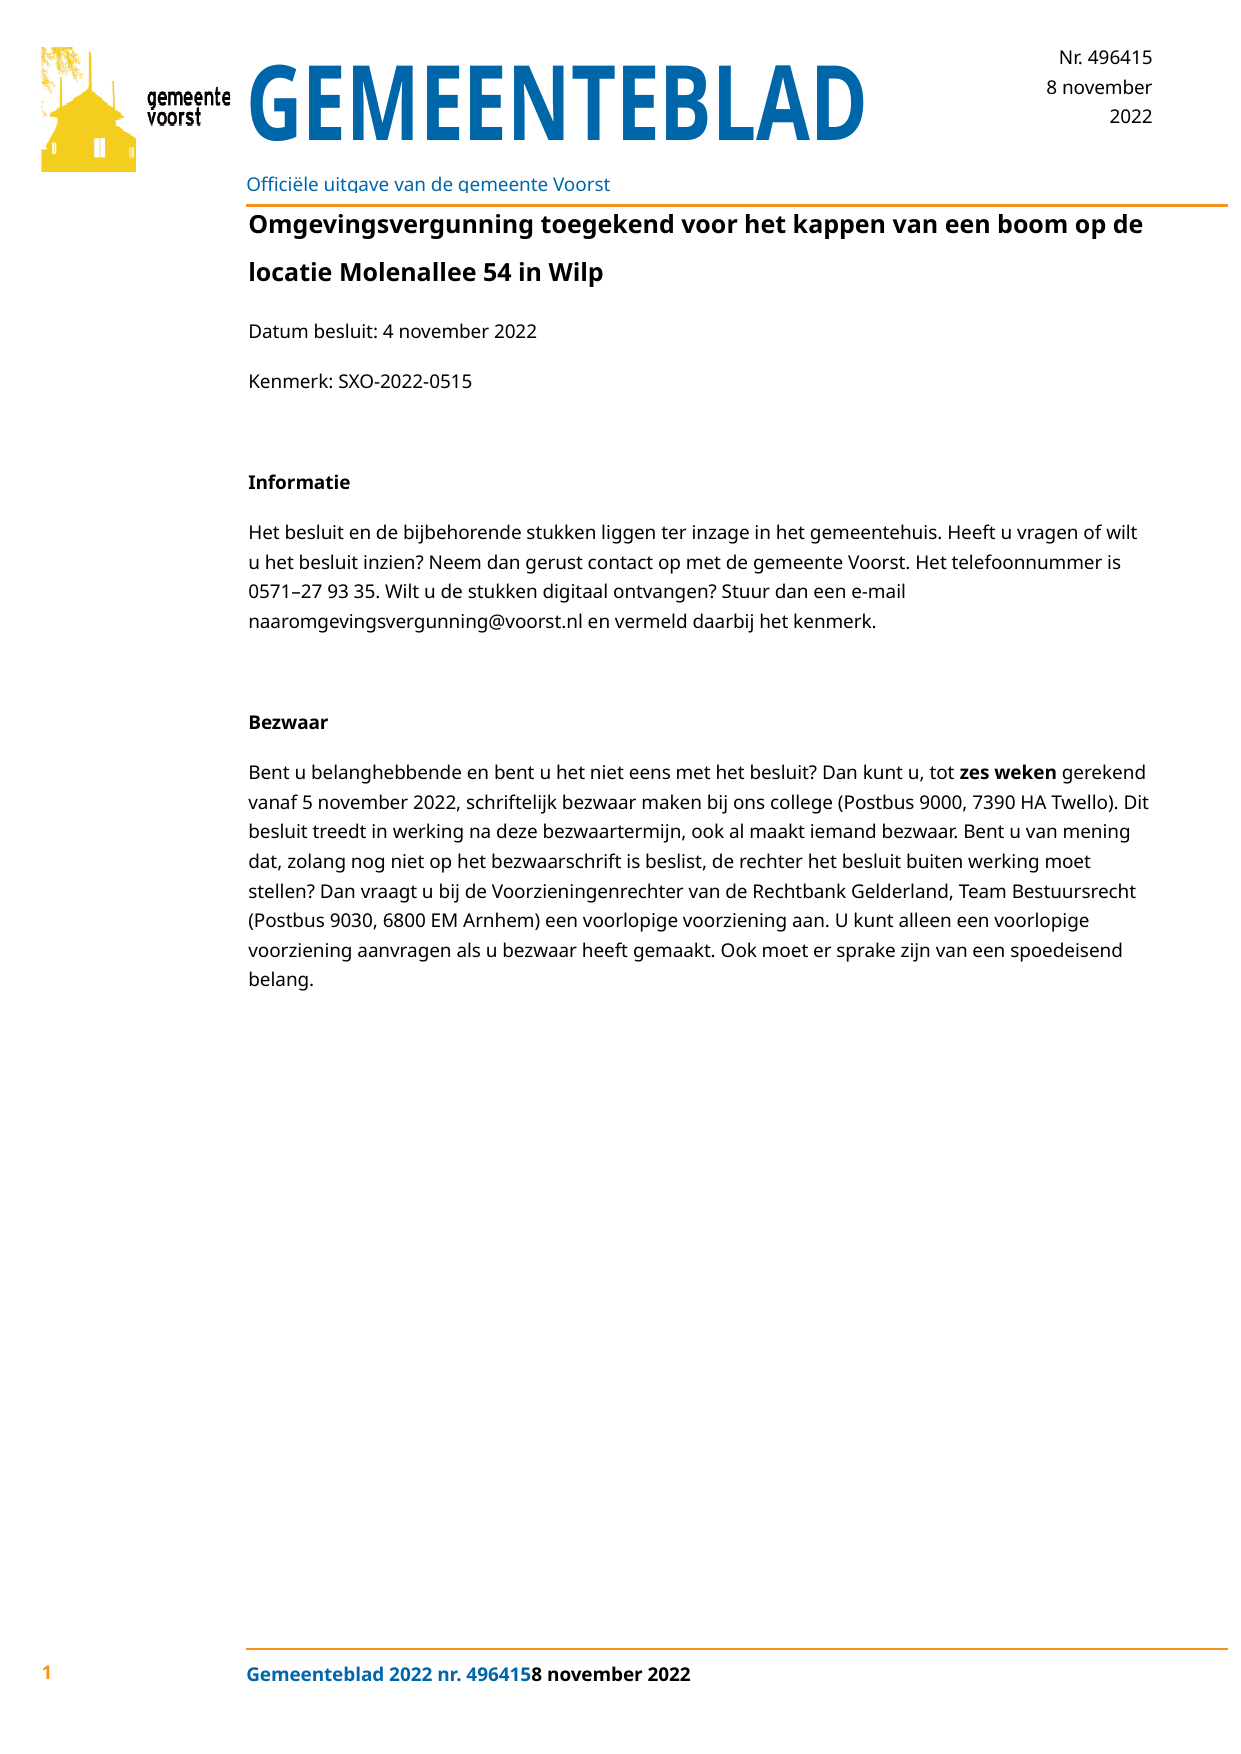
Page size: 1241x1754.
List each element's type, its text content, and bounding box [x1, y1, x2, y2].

text Kenmerk: SXO-2022-0515 [248, 368, 1152, 394]
text Datum besluit: 4 november 2022 [248, 318, 1152, 344]
text Omgevingsvergunning toegekend voor het kappen van een boom op de locatie Molenallee 54 in Wilp [248, 207, 1152, 288]
text Informatie [248, 469, 1152, 495]
text Bent u belanghebbende en bent u het niet eens met het besluit? Dan kunt u, tot zes weken gerekend vanaf 5 november 2022, schriftelijk bezwaar maken bij ons college (Postbus 9000, 7390 HA Twello). Dit besluit treedt in werking na deze bezwaartermijn, ook al maakt iemand bezwaar. Bent u van mening dat, zolang nog niet op het bezwaarschrift is beslist, de rechter het besluit buiten werking moet stellen? Dan vraagt u bij de Voorzieningenrechter van de Rechtbank Gelderland, Team Bestuursrecht (Postbus 9030, 6800 EM Arnhem) een voorlopige voorziening aan. U kunt alleen een voorlopige voorziening aanvragen als u bezwaar heeft gemaakt. Ook moet er sprake zijn van een spoedeisend belang. [248, 759, 1152, 992]
picture [41, 47, 231, 172]
text Het besluit en de bijbehorende stukken liggen ter inzage in het gemeentehuis. Heeft u vragen of wilt u het besluit inzien? Neem dan gerust contact op met de gemeente Voorst. Het telefoonnummer is 0571–27 93 35. Wilt u de stukken digitaal ontvangen? Stuur dan een e-mail naaromgevingsvergunning@voorst.nl en vermeld daarbij het kenmerk. [248, 519, 1152, 634]
text Bezwaar [248, 709, 1152, 735]
